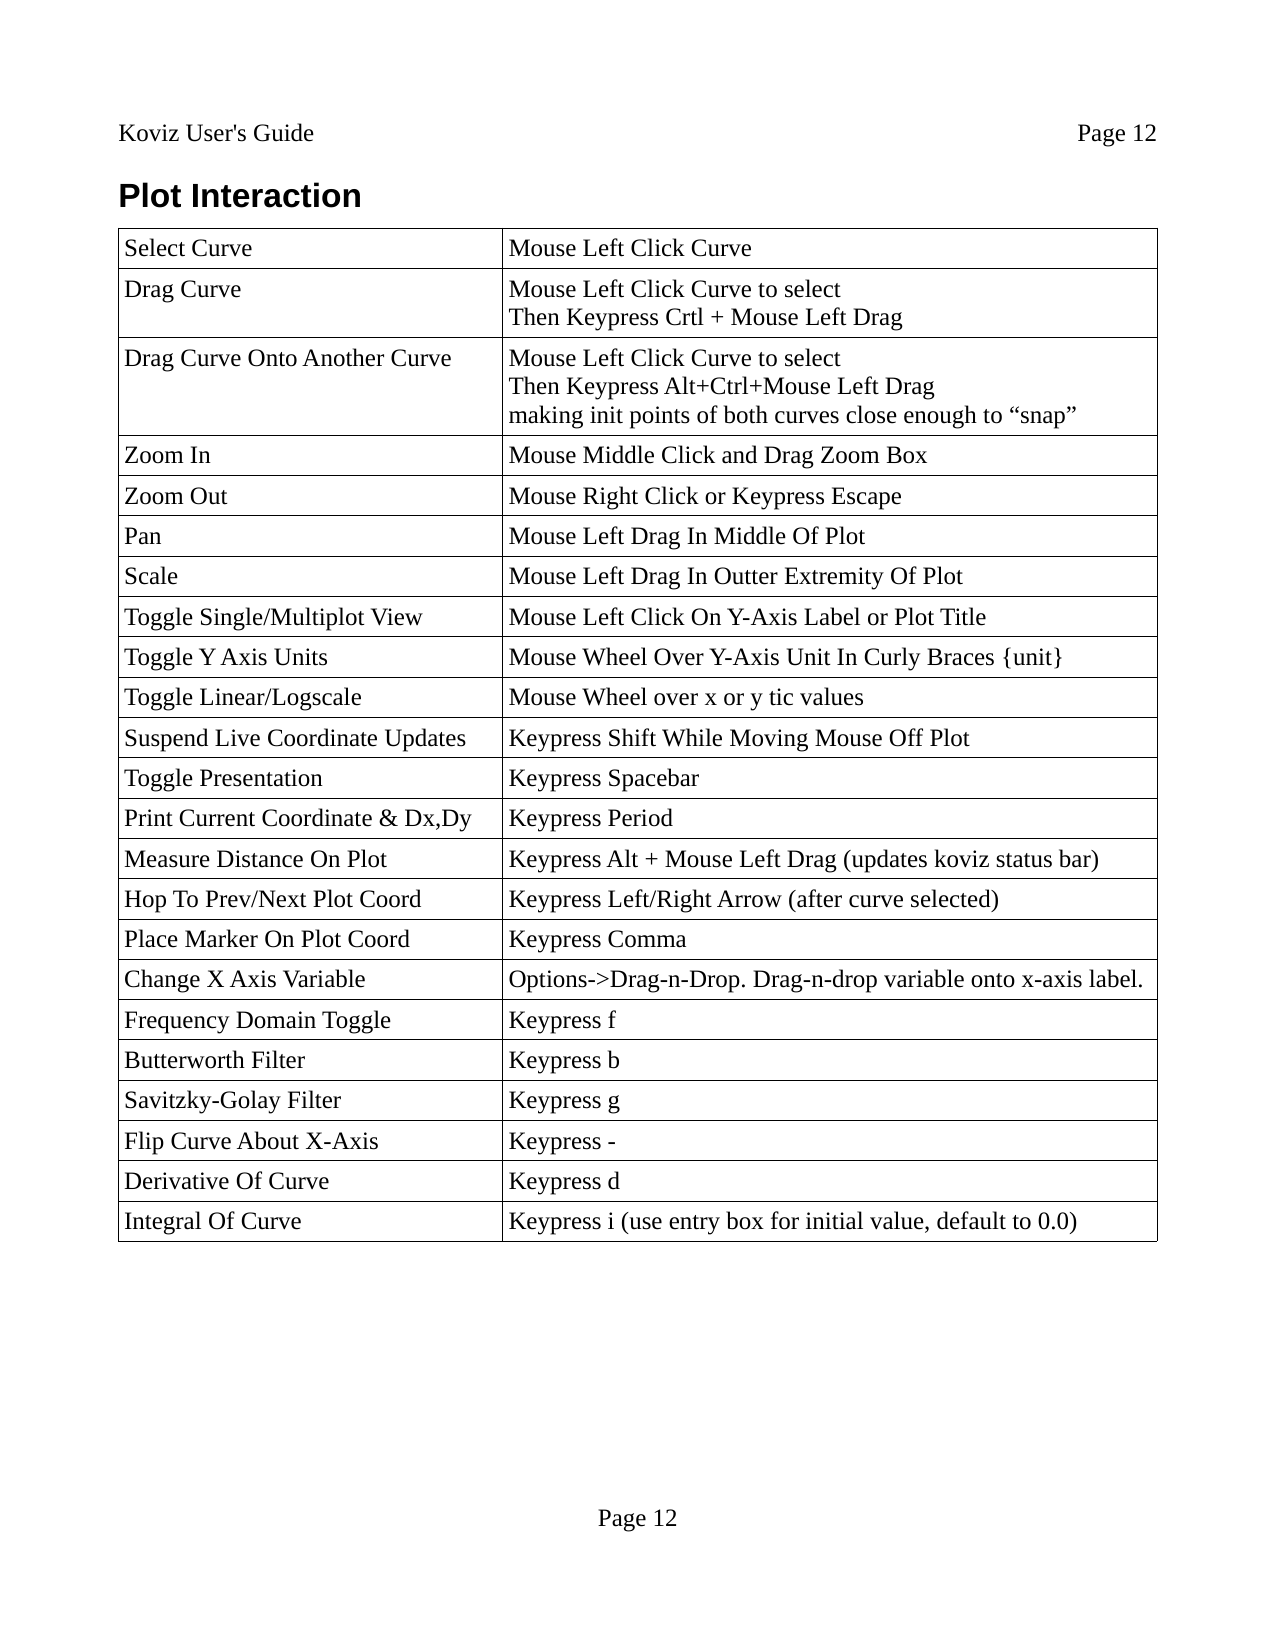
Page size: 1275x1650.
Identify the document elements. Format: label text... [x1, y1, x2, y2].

table_cell Mouse Left Click Curve to select Then Keypress Crtl + Mouse Left Drag [503, 269, 1157, 337]
table_cell Keypress Spacebar [503, 758, 1157, 797]
table_cell Keypress i (use entry box for initial value, default to 0.0) [503, 1202, 1157, 1241]
table_cell Mouse Left Click On Y-Axis Label or Plot Title [503, 597, 1157, 636]
table_cell Print Current Coordinate & Dx,Dy [119, 799, 502, 838]
table_cell Keypress - [503, 1121, 1157, 1160]
table_cell Suspend Live Coordinate Updates [119, 718, 502, 757]
table_cell Keypress Alt + Mouse Left Drag (updates koviz status bar) [503, 839, 1157, 878]
table_cell Keypress Left/Right Arrow (after curve selected) [503, 879, 1157, 918]
table_cell Place Marker On Plot Coord [119, 920, 502, 959]
table_cell Derivative Of Curve [119, 1161, 502, 1201]
table_cell Zoom In [119, 436, 502, 475]
table_cell Toggle Y Axis Units [119, 637, 502, 677]
table_cell Savitzky-Golay Filter [119, 1081, 502, 1120]
table_cell Integral Of Curve [119, 1202, 502, 1241]
table_cell Drag Curve [119, 269, 502, 337]
table_cell Mouse Middle Click and Drag Zoom Box [503, 436, 1157, 475]
table_cell Mouse Left Drag In Outter Extremity Of Plot [503, 557, 1157, 596]
table_cell Zoom Out [119, 476, 502, 515]
table_cell Keypress d [503, 1161, 1157, 1201]
table_cell Keypress g [503, 1081, 1157, 1120]
table_cell Options->Drag-n-Drop. Drag-n-drop variable onto x-axis label. [503, 960, 1157, 999]
table_cell Keypress Comma [503, 920, 1157, 959]
table_cell Mouse Wheel over x or y tic values [503, 678, 1157, 717]
table_cell Frequency Domain Toggle [119, 1000, 502, 1039]
table_cell Mouse Wheel Over Y-Axis Unit In Curly Braces {unit} [503, 637, 1157, 677]
table_cell Keypress f [503, 1000, 1157, 1039]
table_cell Pan [119, 516, 502, 556]
table_cell Hop To Prev/Next Plot Coord [119, 879, 502, 918]
table_header Mouse Left Click Curve [503, 229, 1157, 268]
table_header Select Curve [119, 229, 502, 268]
table_cell Keypress b [503, 1040, 1157, 1080]
table_cell Flip Curve About X-Axis [119, 1121, 502, 1160]
table_cell Drag Curve Onto Another Curve [119, 338, 502, 435]
table_cell Mouse Right Click or Keypress Escape [503, 476, 1157, 515]
table_cell Butterworth Filter [119, 1040, 502, 1080]
table_cell Keypress Shift While Moving Mouse Off Plot [503, 718, 1157, 757]
table_cell Toggle Presentation [119, 758, 502, 797]
table_cell Mouse Left Click Curve to select Then Keypress Alt+Ctrl+Mouse Left Drag making init points of both curves close enough to “snap” [503, 338, 1157, 435]
table_cell Keypress Period [503, 799, 1157, 838]
table_cell Toggle Single/Multiplot View [119, 597, 502, 636]
table_cell Toggle Linear/Logscale [119, 678, 502, 717]
subtitle Plot Interaction [118, 176, 1157, 215]
table_cell Change X Axis Variable [119, 960, 502, 999]
table_cell Scale [119, 557, 502, 596]
table_cell Mouse Left Drag In Middle Of Plot [503, 516, 1157, 556]
table_cell Measure Distance On Plot [119, 839, 502, 878]
